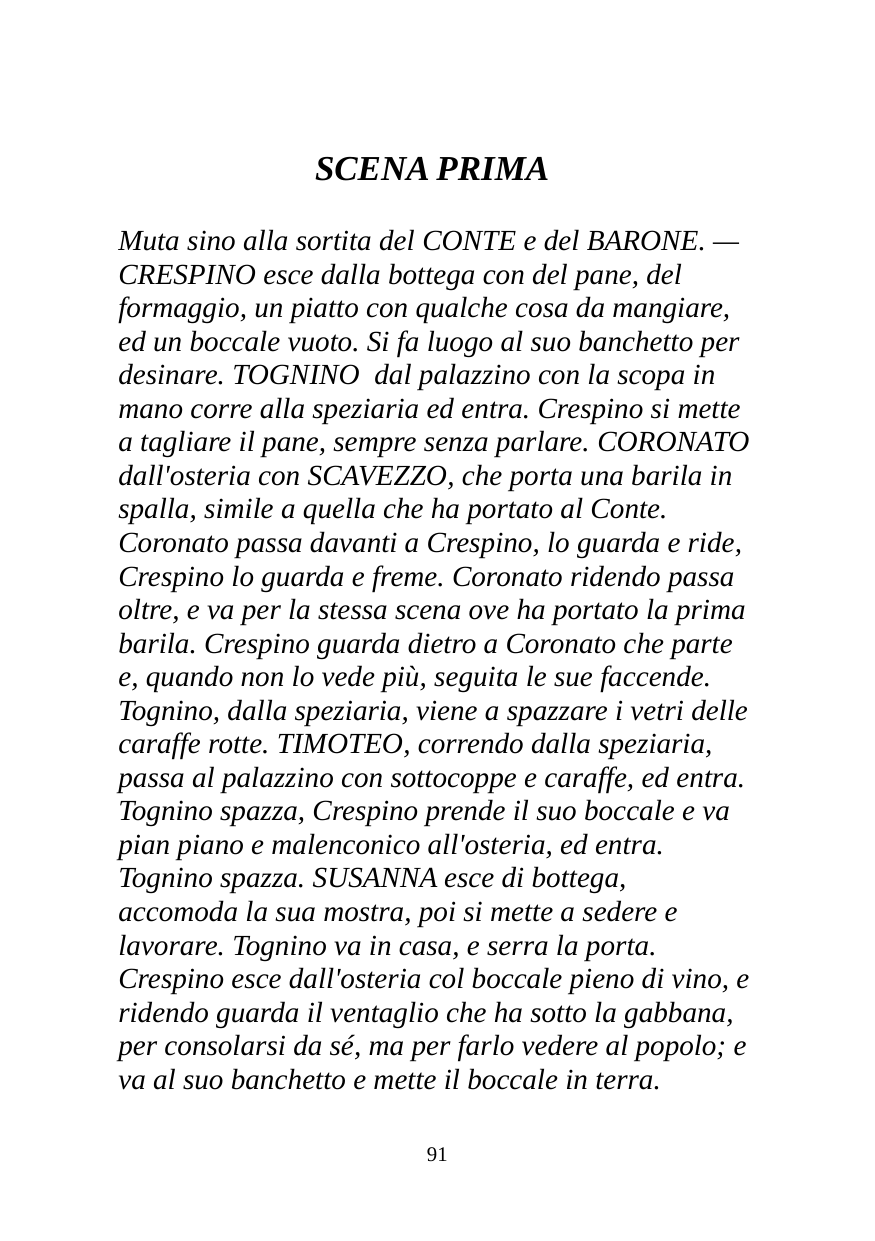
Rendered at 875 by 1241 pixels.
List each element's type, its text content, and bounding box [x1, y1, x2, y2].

text Muta sino alla sortita del CONTE e del BARONE. — CRESPINO esce dalla bottega con del pane, del formaggio, un piatto con qualche cosa da mangiare, ed un boccale vuoto. Si fa luogo al suo banchetto per desinare. TOGNINO dal palazzino con la scopa in mano corre alla speziaria ed entra. Crespino si mette a tagliare il pane, sempre senza parlare. CORONATO dall'osteria con SCAVEZZO, che porta una barila in spalla, simile a quella che ha portato al Conte. Coronato passa davanti a Crespino, lo guarda e ride, Crespino lo guarda e freme. Coronato ridendo passa oltre, e va per la stessa scena ove ha portato la prima barila. Crespino guarda dietro a Coronato che parte e, quando non lo vede più, seguita le sue faccende. Tognino, dalla speziaria, viene a spazzare i vetri delle caraffe rotte. TIMOTEO, correndo dalla speziaria, passa al palazzino con sottocoppe e caraffe, ed entra. Tognino spazza, Crespino prende il suo boccale e va pian piano e malenconico all'osteria, ed entra. Tognino spazza. SUSANNA esce di bottega, accomoda la sua mostra, poi si mette a sedere e lavorare. Tognino va in casa, e serra la porta. Crespino esce dall'osteria col boccale pieno di vino, e ridendo guarda il ventaglio che ha sotto la gabbana, per consolarsi da sé, ma per farlo vedere al popolo; e va al suo banchetto e mette il boccale in terra. [118, 223, 756, 1095]
subtitle SCENA PRIMA [118, 148, 756, 188]
